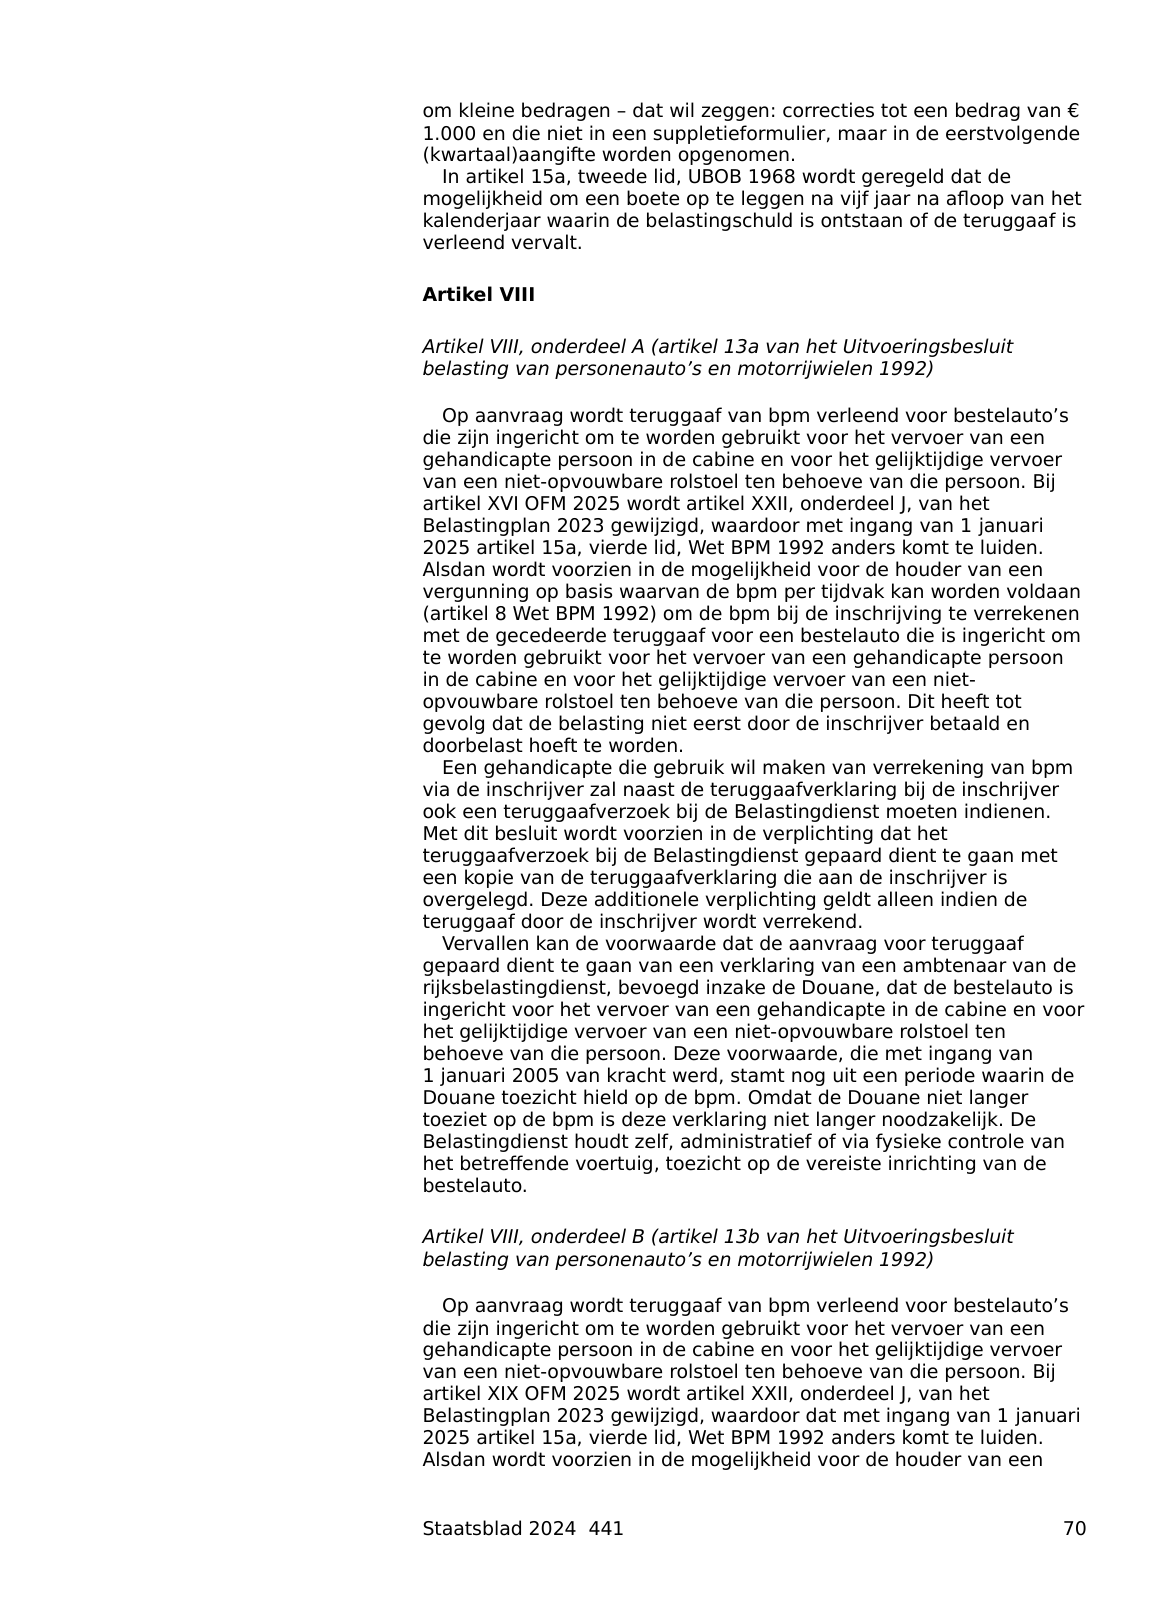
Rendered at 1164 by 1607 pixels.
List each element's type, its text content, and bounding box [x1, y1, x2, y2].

text Een gehandicapte die gebruik wil maken van verrekening van bpm via de inschrijver zal naast de teruggaafverklaring bij de inschrijver ook een teruggaafverzoek bij de Belastingdienst moeten indienen. Met dit besluit wordt voorzien in de verplichting dat het teruggaafverzoek bij de Belastingdienst gepaard dient te gaan met een kopie van de teruggaafverklaring die aan de inschrijver is overgelegd. Deze additionele verplichting geldt alleen indien de teruggaaf door de inschrijver wordt verrekend. [422, 757, 1087, 933]
text Vervallen kan de voorwaarde dat de aanvraag voor teruggaaf gepaard dient te gaan van een verklaring van een ambtenaar van de rijksbelastingdienst, bevoegd inzake de Douane, dat de bestelauto is ingericht voor het vervoer van een gehandicapte in de cabine en voor het gelijktijdige vervoer van een niet-opvouwbare rolstoel ten behoeve van die persoon. Deze voorwaarde, die met ingang van 1 januari 2005 van kracht werd, stamt nog uit een periode waarin de Douane toezicht hield op de bpm. Omdat de Douane niet langer toeziet op de bpm is deze verklaring niet langer noodzakelijk. De Belastingdienst houdt zelf, administratief of via fysieke controle van het betreffende voertuig, toezicht op de vereiste inrichting van de bestelauto. [422, 933, 1087, 1196]
subtitle Artikel VIII, onderdeel A (artikel 13a van het Uitvoeringsbesluit belasting van personenauto’s en motorrijwielen 1992) [422, 336, 1087, 380]
text om kleine bedragen – dat wil zeggen: correcties tot een bedrag van € 1.000 en die niet in een suppletieformulier, maar in de eerstvolgende (kwartaal)aangifte worden opgenomen. [422, 100, 1087, 166]
text Op aanvraag wordt teruggaaf van bpm verleend voor bestelauto’s die zijn ingericht om te worden gebruikt voor het vervoer van een gehandicapte persoon in de cabine en voor het gelijktijdige vervoer van een niet-opvouwbare rolstoel ten behoeve van die persoon. Bij artikel XVI OFM 2025 wordt artikel XXII, onderdeel J, van het Belastingplan 2023 gewijzigd, waardoor met ingang van 1 januari 2025 artikel 15a, vierde lid, Wet BPM 1992 anders komt te luiden. Alsdan wordt voorzien in de mogelijkheid voor de houder van een vergunning op basis waarvan de bpm per tijdvak kan worden voldaan (artikel 8 Wet BPM 1992) om de bpm bij de inschrijving te verrekenen met de gecedeerde teruggaaf voor een bestelauto die is ingericht om te worden gebruikt voor het vervoer van een gehandicapte persoon in de cabine en voor het gelijktijdige vervoer van een niet-opvouwbare rolstoel ten behoeve van die persoon. Dit heeft tot gevolg dat de belasting niet eerst door de inschrijver betaald en doorbelast hoeft te worden. [422, 405, 1087, 757]
subtitle Artikel VIII, onderdeel B (artikel 13b van het Uitvoeringsbesluit belasting van personenauto’s en motorrijwielen 1992) [422, 1226, 1087, 1270]
text In artikel 15a, tweede lid, UBOB 1968 wordt geregeld dat de mogelijkheid om een boete op te leggen na vijf jaar na afloop van het kalenderjaar waarin de belastingschuld is ontstaan of de teruggaaf is verleend vervalt. [422, 166, 1087, 254]
text Op aanvraag wordt teruggaaf van bpm verleend voor bestelauto’s die zijn ingericht om te worden gebruikt voor het vervoer van een gehandicapte persoon in de cabine en voor het gelijktijdige vervoer van een niet-opvouwbare rolstoel ten behoeve van die persoon. Bij artikel XIX OFM 2025 wordt artikel XXII, onderdeel J, van het Belastingplan 2023 gewijzigd, waardoor dat met ingang van 1 januari 2025 artikel 15a, vierde lid, Wet BPM 1992 anders komt te luiden. Alsdan wordt voorzien in de mogelijkheid voor de houder van een [422, 1295, 1087, 1471]
subtitle Artikel VIII [422, 284, 1087, 306]
